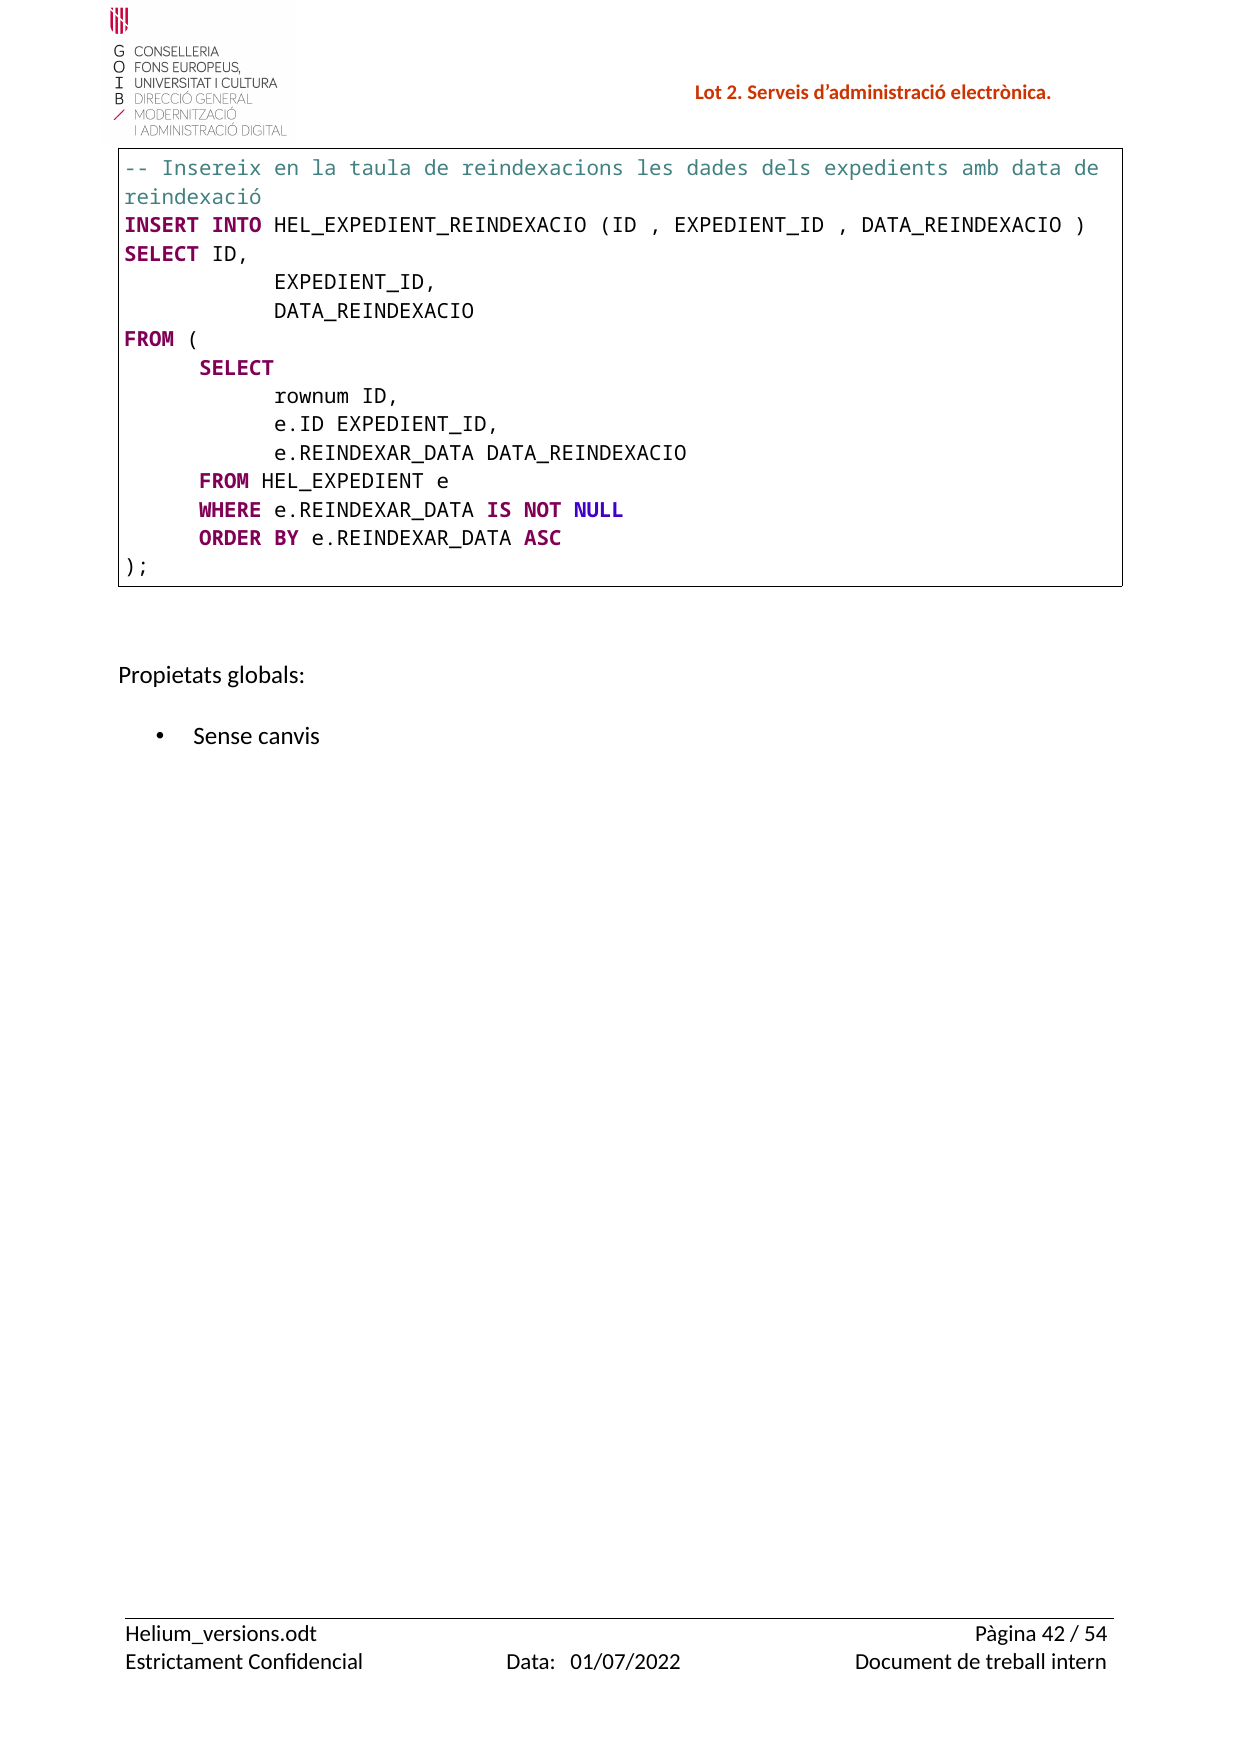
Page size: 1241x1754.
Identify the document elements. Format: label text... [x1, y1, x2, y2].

list Sense canvis [156, 720, 1122, 750]
table_header -- Insereix en la taula de reindexacions les dades dels expedients amb data de reindexació INSERT INTO HEL_EXPEDIENT_REINDEXACIO (ID , EXPEDIENT_ID , DATA_REINDEXACIO ) SELECT ID, EXPEDIENT_ID, DATA_REINDEXACIO FROM ( SELECT rownum ID, e.ID EXPEDIENT_ID, e.REINDEXAR_DATA DATA_REINDEXACIO FROM HEL_EXPEDIENT e WHERE e.REINDEXAR_DATA IS NOT NULL ORDER BY e.REINDEXAR_DATA ASC ); [119, 149, 1122, 586]
picture [100, 0, 297, 144]
text Propietats globals: [118, 659, 1122, 689]
